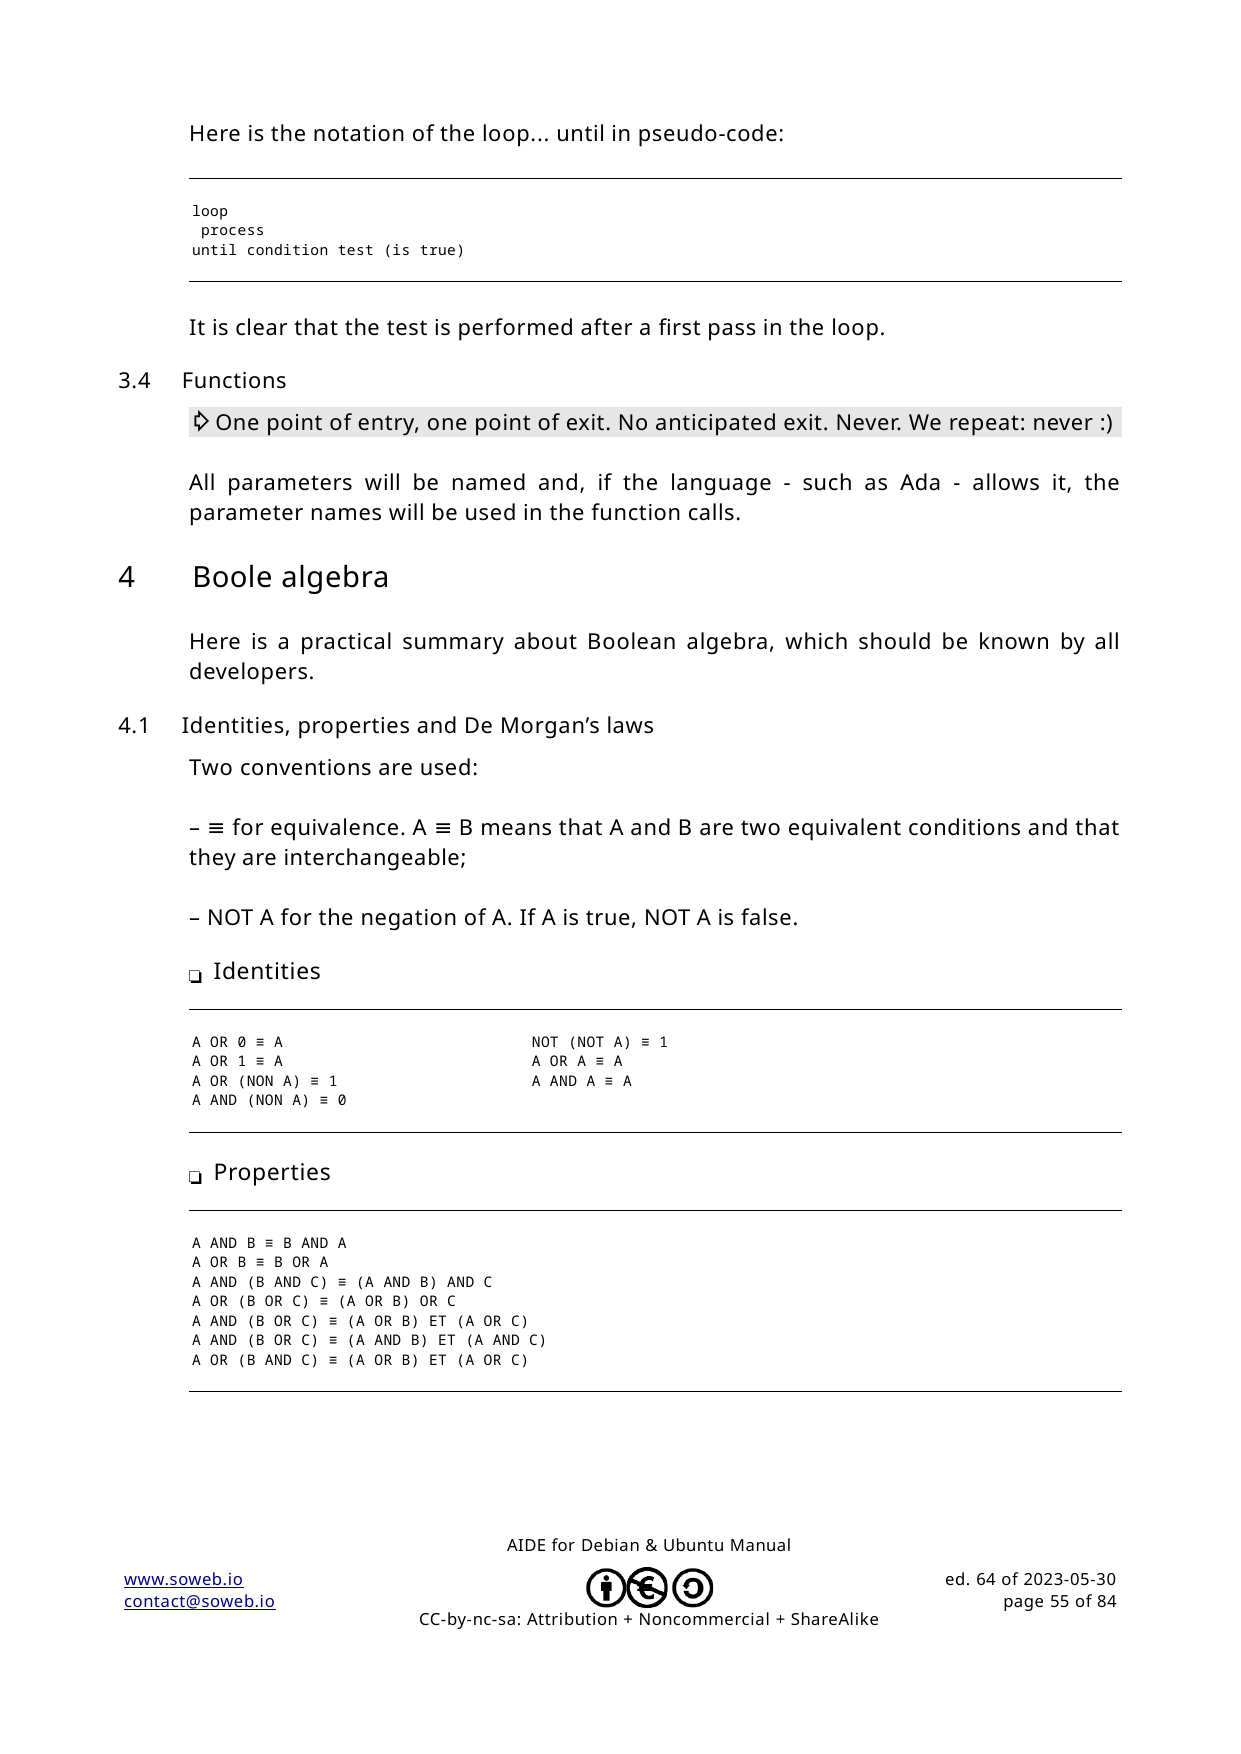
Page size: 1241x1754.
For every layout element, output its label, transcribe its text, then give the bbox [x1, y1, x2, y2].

text – ≡ for equivalence. A ≡ B means that A and B are two equivalent conditions and that they are interchangeable; [189, 811, 1122, 871]
text Two conventions are used: [189, 751, 1122, 781]
list loop [189, 179, 1122, 217]
text It is clear that the test is performed after a first pass in the loop. [189, 312, 1122, 342]
text Here is the notation of the loop... until in pseudo-code: [189, 118, 1122, 148]
list A OR (NON A) ≡ 1 A AND A ≡ A A AND (NON A) ≡ 0 [189, 1068, 1122, 1110]
list process [189, 217, 1122, 237]
list A OR B ≡ B OR A [189, 1249, 1122, 1268]
list A AND B ≡ B AND A [189, 1211, 1122, 1249]
list One point of entry, one point of exit. No anticipated exit. Never. We repeat: never :) [189, 407, 1122, 437]
list A AND (B OR C) ≡ (A OR B) ET (A OR C) [189, 1307, 1122, 1327]
subtitle Boole algebra [118, 556, 1122, 596]
picture [672, 1567, 714, 1608]
subtitle Functions [118, 365, 1122, 395]
subtitle Identities, properties and De Morgan’s laws [118, 709, 1122, 739]
list A OR (B AND C) ≡ (A OR B) ET (A OR C) [189, 1346, 1122, 1391]
picture [585, 1567, 668, 1608]
subtitle Properties [189, 1156, 1122, 1198]
text All parameters will be named and, if the language - such as Ada - allows it, the parameter names will be used in the function calls. [189, 467, 1122, 527]
text – NOT A for the negation of A. If A is true, NOT A is false. [189, 901, 1122, 931]
list A OR (B OR C) ≡ (A OR B) OR C [189, 1288, 1122, 1307]
subtitle Identities [189, 955, 1122, 997]
list A AND (B AND C) ≡ (A AND B) AND C [189, 1268, 1122, 1288]
text Here is a practical summary about Boolean algebra, which should be known by all developers. [189, 626, 1122, 686]
list until condition test (is true) [189, 237, 1122, 281]
list A OR 0 ≡ A NOT (NOT A) ≡ 1 [189, 1010, 1122, 1048]
list A OR 1 ≡ A A OR A ≡ A [189, 1048, 1122, 1068]
list A AND (B OR C) ≡ (A AND B) ET (A AND C) [189, 1327, 1122, 1346]
